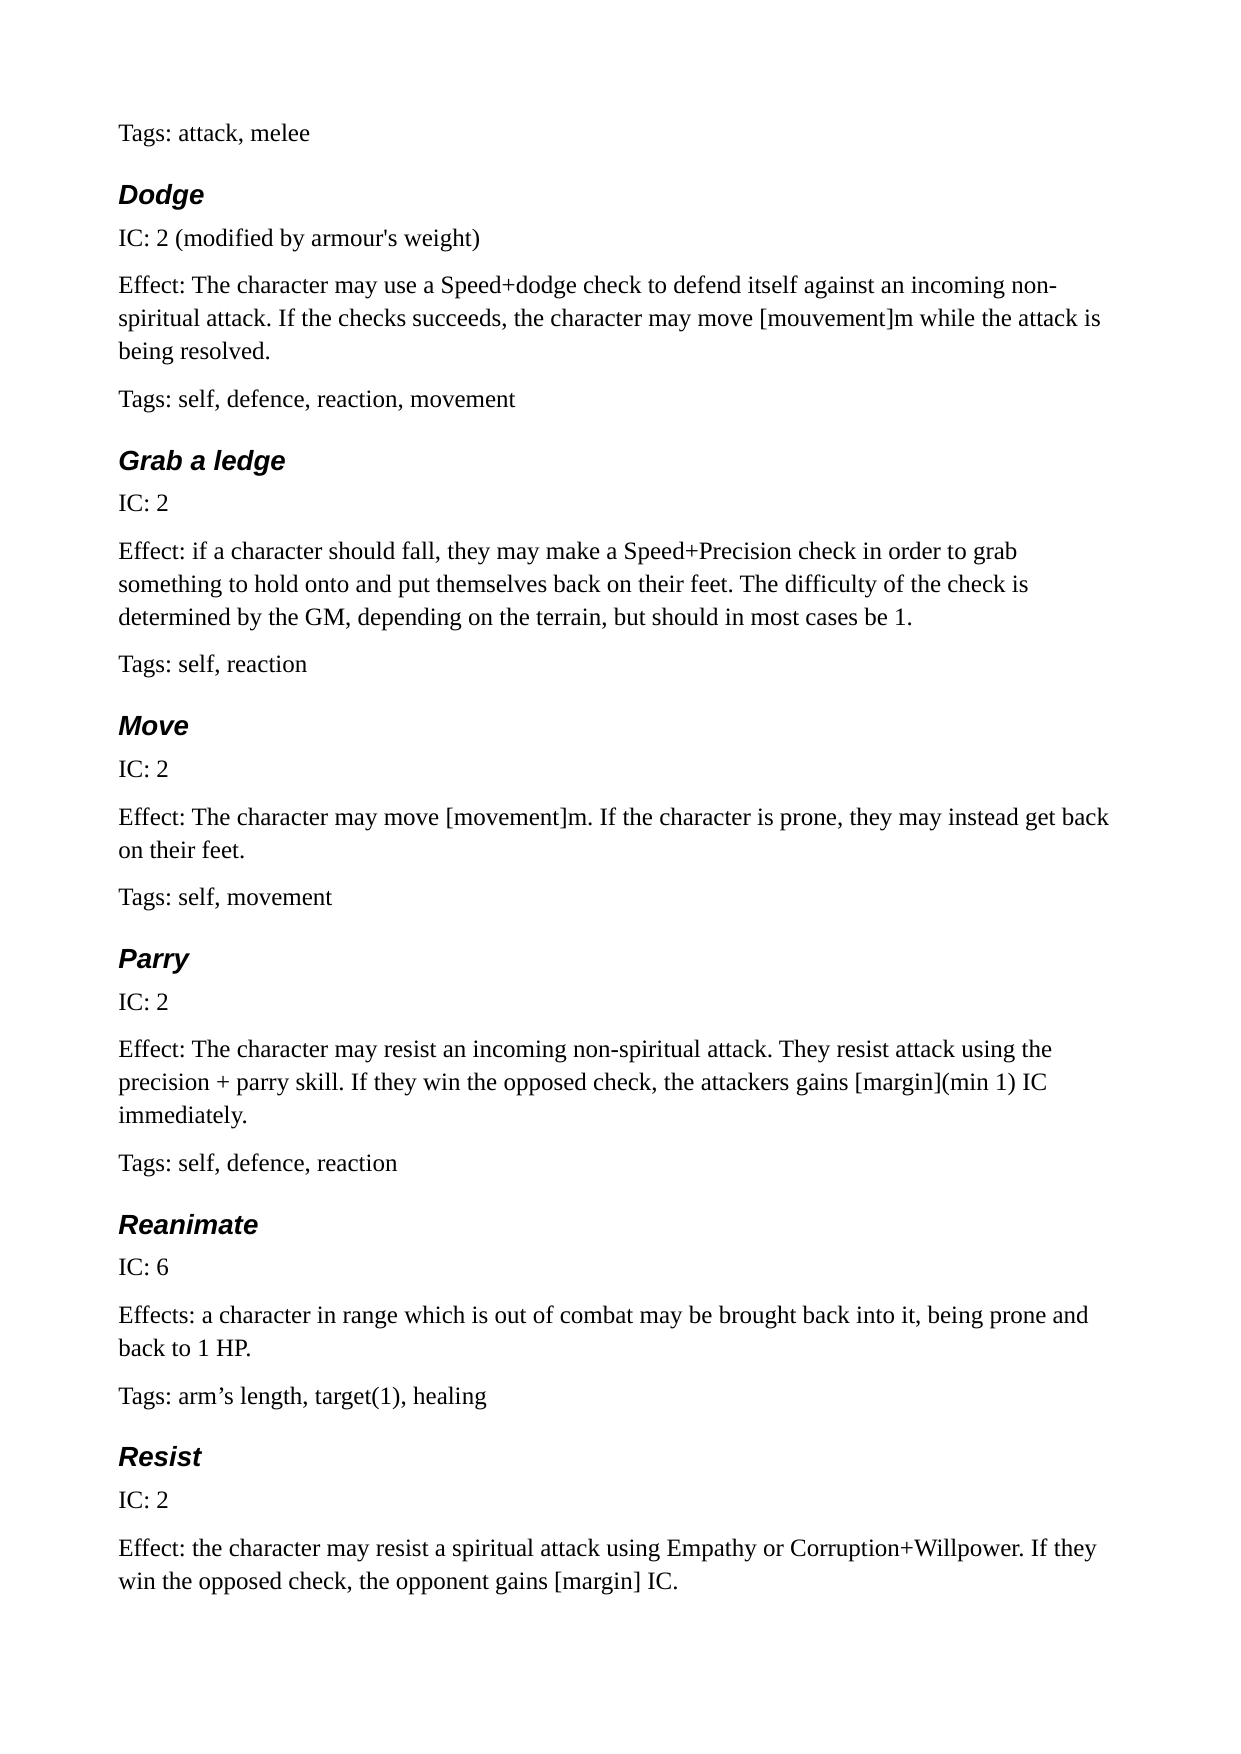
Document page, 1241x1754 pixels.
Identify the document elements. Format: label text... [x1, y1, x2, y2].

text Tags: self, movement [118, 882, 1122, 911]
text IC: 2 [118, 987, 1122, 1016]
text Effect: The character may resist an incoming non-spiritual attack. They resist attack using the precision + parry skill. If they win the opposed check, the attackers gains [margin](min 1) IC immediately. [118, 1034, 1122, 1129]
text IC: 2 [118, 754, 1122, 783]
text Effect: The character may move [movement]m. If the character is prone, they may instead get back on their feet. [118, 802, 1122, 863]
text Tags: self, defence, reaction, movement [118, 384, 1122, 413]
text IC: 6 [118, 1252, 1122, 1281]
text Tags: attack, melee [118, 118, 1122, 147]
subtitle Reanimate [118, 1208, 1122, 1240]
text IC: 2 (modified by armour's weight) [118, 223, 1122, 251]
subtitle Dodge [118, 178, 1122, 210]
subtitle Resist [118, 1441, 1122, 1473]
text IC: 2 [118, 488, 1122, 517]
subtitle Move [118, 710, 1122, 742]
subtitle Grab a ledge [118, 444, 1122, 476]
text Tags: self, reaction [118, 649, 1122, 678]
text Effects: a character in range which is out of combat may be brought back into it, being prone and back to 1 HP. [118, 1300, 1122, 1362]
text Tags: self, defence, reaction [118, 1148, 1122, 1177]
text Effect: The character may use a Speed+dodge check to defend itself against an incoming non-spiritual attack. If the checks succeeds, the character may move [mouvement]m while the attack is being resolved. [118, 270, 1122, 365]
text Tags: arm’s length, target(1), healing [118, 1381, 1122, 1409]
text Effect: if a character should fall, they may make a Speed+Precision check in order to grab something to hold onto and put themselves back on their feet. The difficulty of the check is determined by the GM, depending on the terrain, but should in most cases be 1. [118, 536, 1122, 631]
subtitle Parry [118, 942, 1122, 974]
text IC: 2 [118, 1485, 1122, 1514]
text Effect: the character may resist a spiritual attack using Empathy or Corruption+Willpower. If they win the opposed check, the opponent gains [margin] IC. [118, 1533, 1122, 1594]
